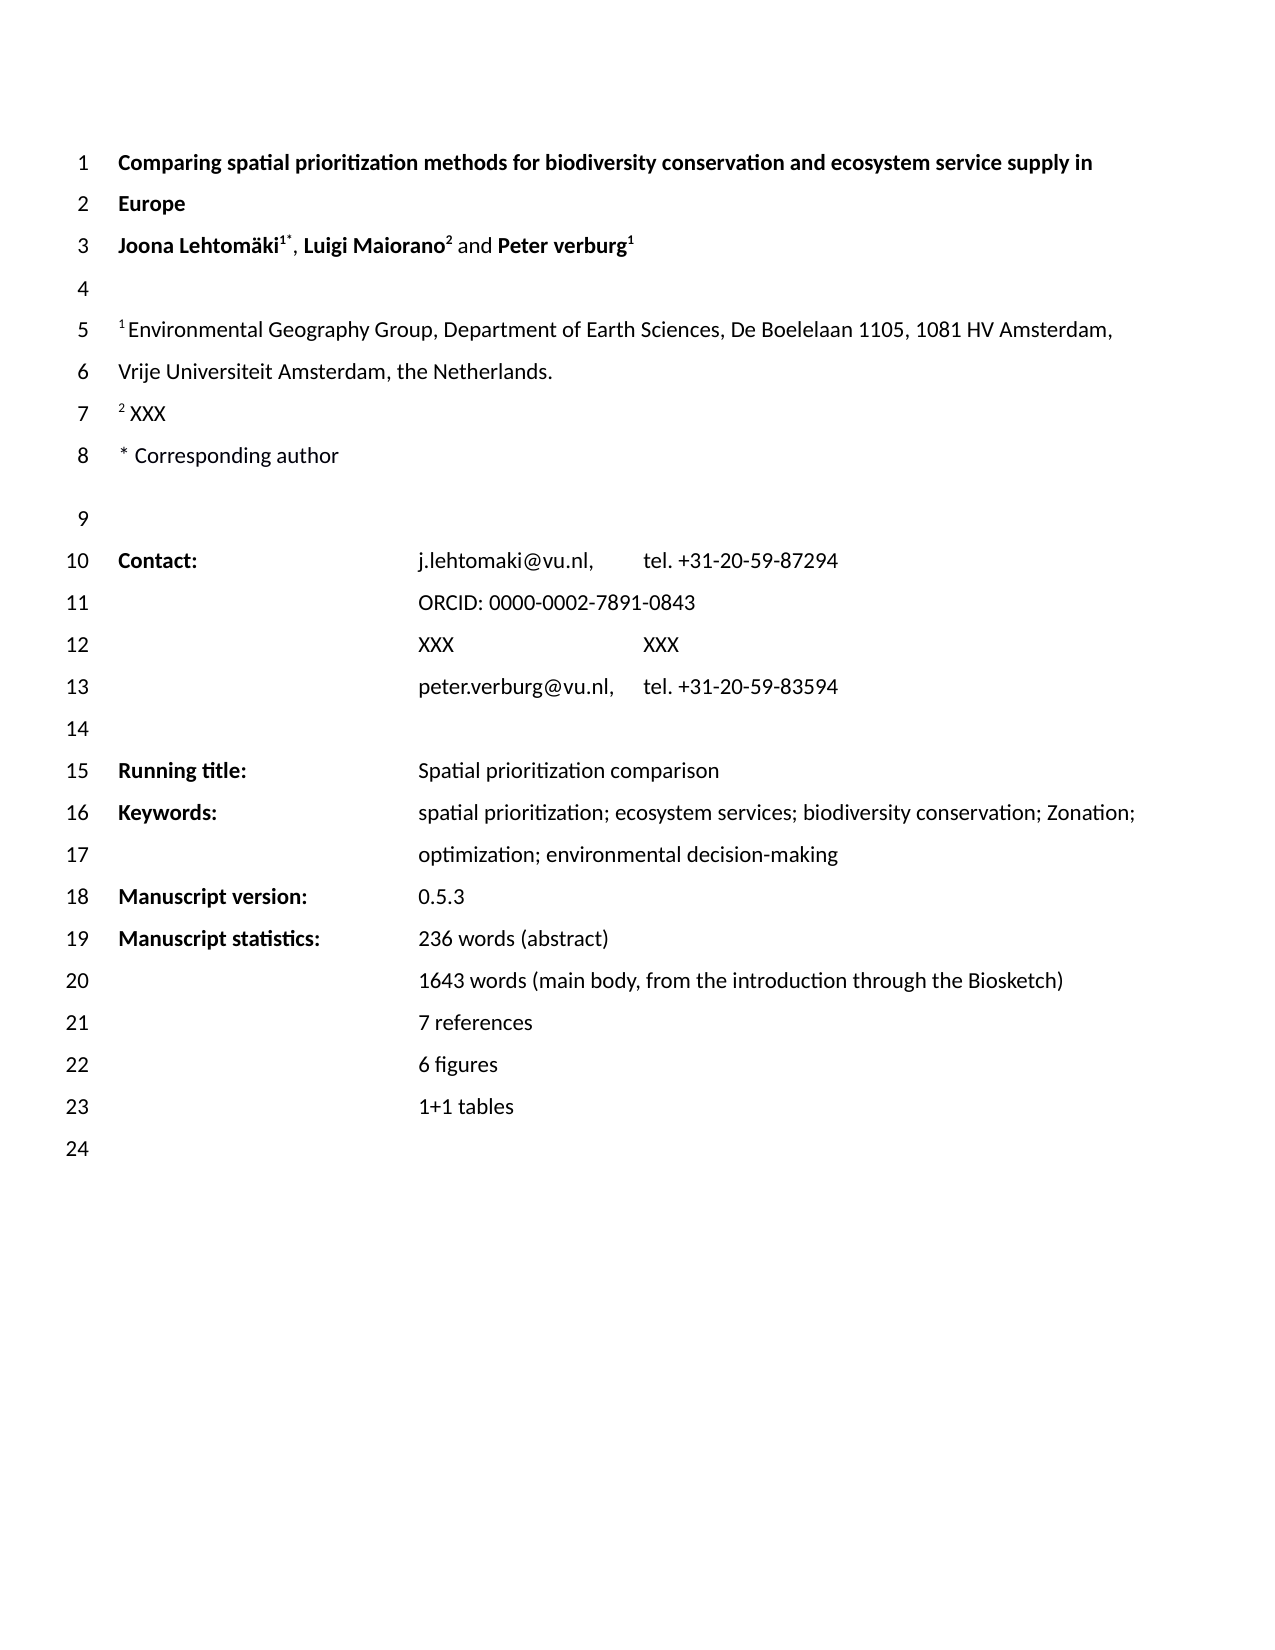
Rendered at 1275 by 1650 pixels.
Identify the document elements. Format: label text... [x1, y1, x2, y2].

text Comparing spatial prioritization methods for biodiversity conservation and ecosystem service supply in Europe [118, 148, 1157, 218]
text XXX XXX [118, 630, 1157, 658]
text Keywords: spatial prioritization; ecosystem services; biodiversity conservation; Zonation; optimization; environmental decision-making [118, 798, 1157, 868]
text Running title: Spatial prioritization comparison [118, 756, 1157, 784]
text 2 XXX [118, 399, 1157, 427]
text Manuscript version: 0.5.3 [118, 882, 1157, 910]
text * Corresponding author [118, 441, 1157, 469]
text 1 Environmental Geography Group, Department of Earth Sciences, De Boelelaan 1105, 1081 HV Amsterdam, Vrije Universiteit Amsterdam, the Netherlands. [118, 316, 1157, 386]
text peter.verburg@vu.nl, tel. +31-20-59-83594 [118, 672, 1157, 700]
text Joona Lehtomäki1*, Luigi Maiorano2 and Peter verburg1 [118, 232, 1157, 259]
text Manuscript statistics: 236 words (abstract) 1643 words (main body, from the introduction through the Biosketch) 7 references 6 figures 1+1 tables [118, 924, 1157, 1120]
text Contact: j.lehtomaki@vu.nl, tel. +31-20-59-87294 ORCID: 0000-0002-7891-0843 [118, 546, 1157, 616]
